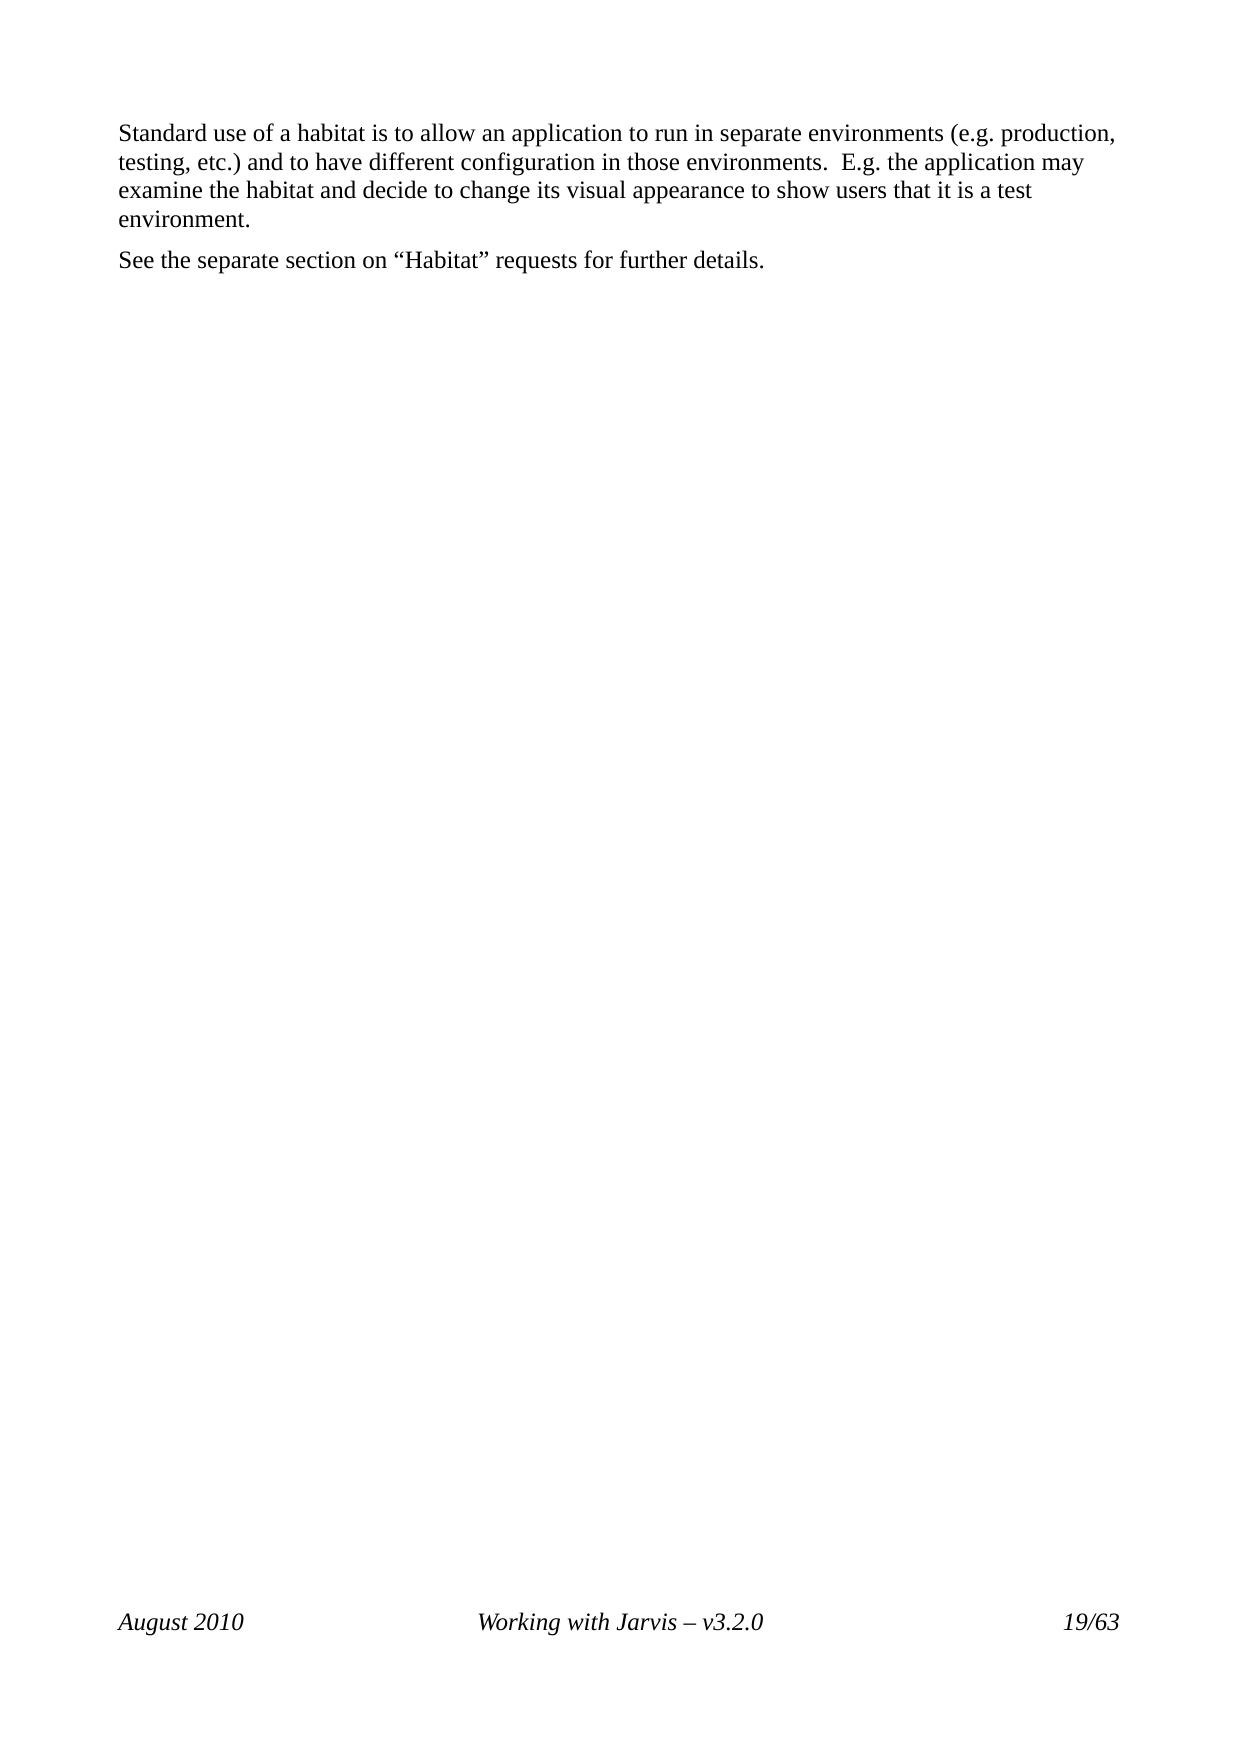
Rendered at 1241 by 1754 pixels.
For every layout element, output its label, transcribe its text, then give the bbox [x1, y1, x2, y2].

text Standard use of a habitat is to allow an application to run in separate environments (e.g. production, testing, etc.) and to have different configuration in those environments. E.g. the application may examine the habitat and decide to change its visual appearance to show users that it is a test environment. [118, 118, 1122, 233]
text See the separate section on “Habitat” requests for further details. [118, 246, 1122, 274]
